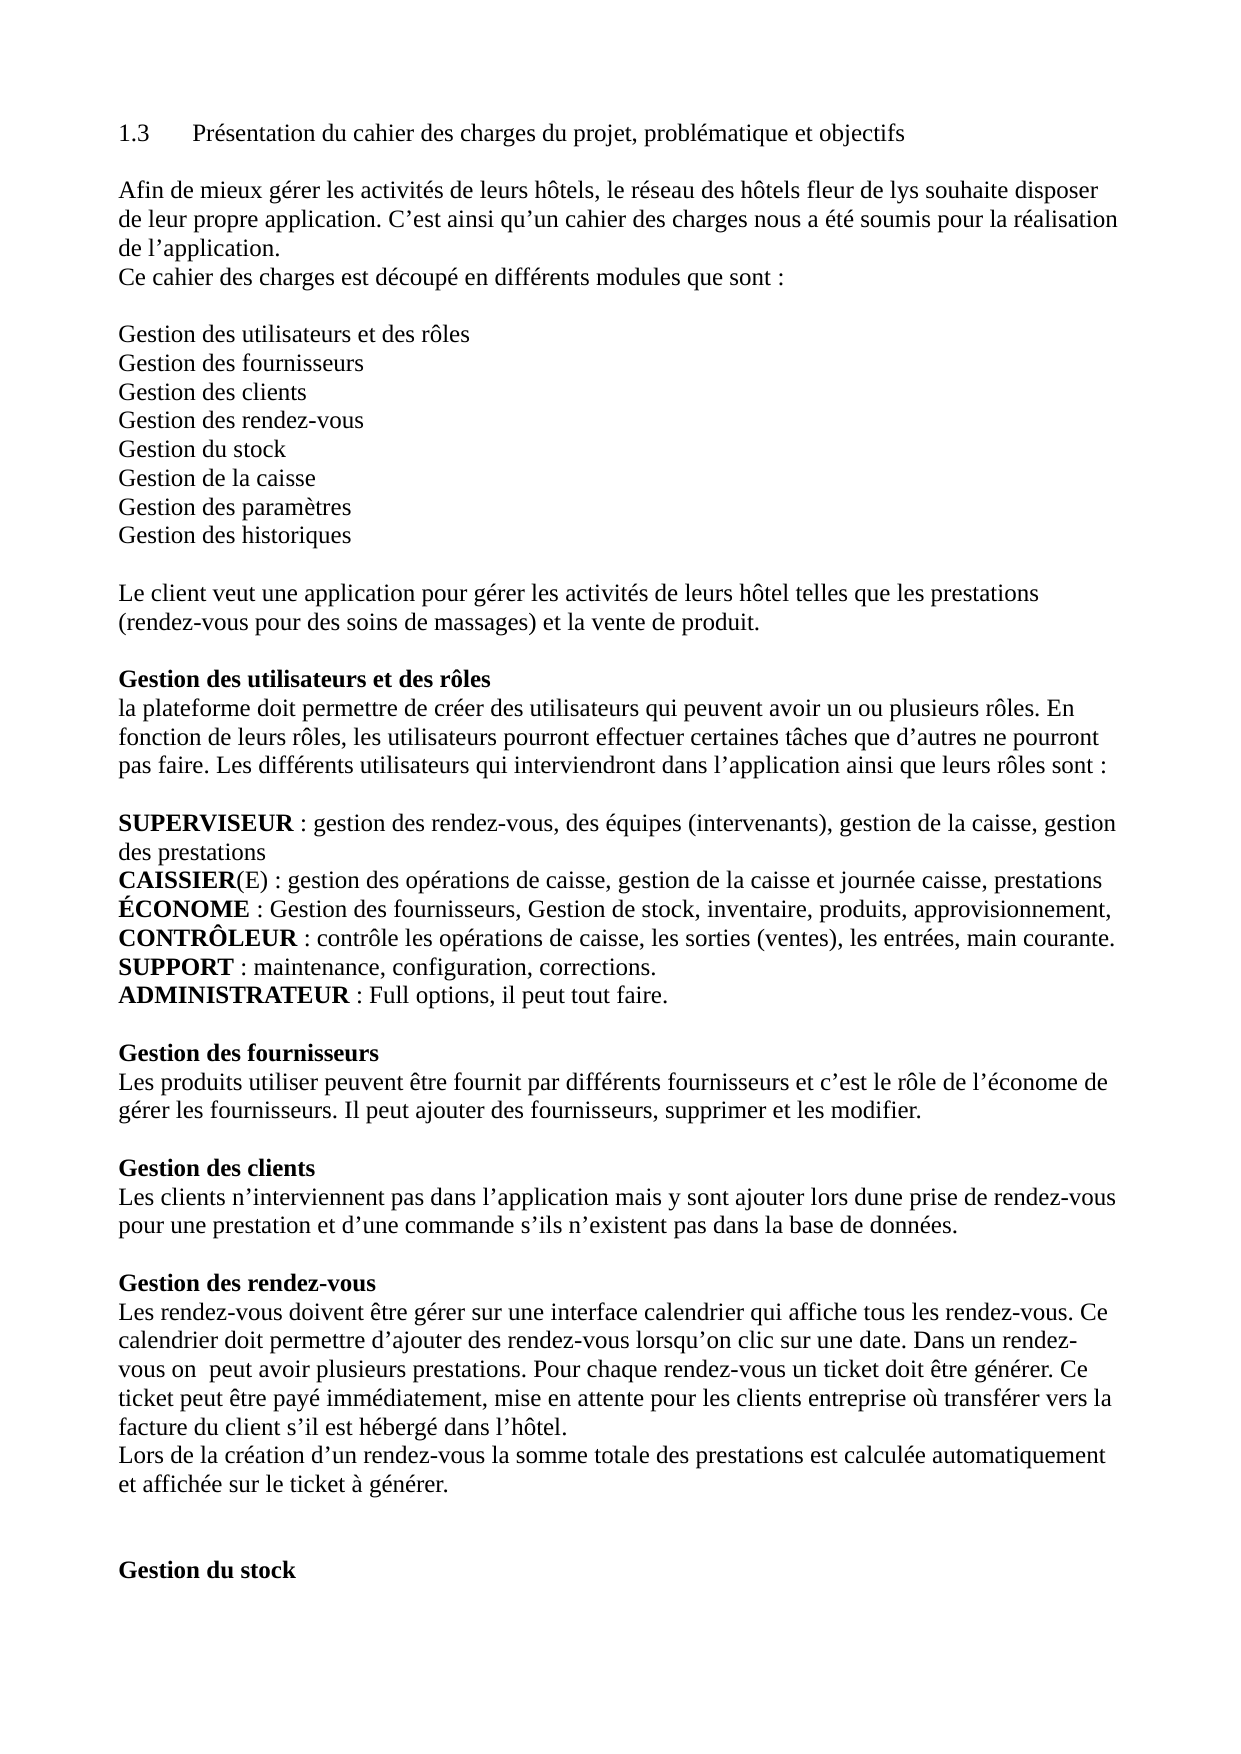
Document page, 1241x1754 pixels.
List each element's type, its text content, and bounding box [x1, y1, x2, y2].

text Gestion des fournisseurs [118, 348, 1122, 377]
text la plateforme doit permettre de créer des utilisateurs qui peuvent avoir un ou plusieurs rôles. En fonction de leurs rôles, les utilisateurs pourront effectuer certaines tâches que d’autres ne pourront pas faire. Les différents utilisateurs qui interviendront dans l’application ainsi que leurs rôles sont : [118, 693, 1122, 779]
text SUPERVISEUR : gestion des rendez-vous, des équipes (intervenants), gestion de la caisse, gestion des prestations [118, 808, 1122, 866]
text Ce cahier des charges est découpé en différents modules que sont : [118, 262, 1122, 291]
text Gestion des paramètres [118, 492, 1122, 521]
text Les rendez-vous doivent être gérer sur une interface calendrier qui affiche tous les rendez-vous. Ce calendrier doit permettre d’ajouter des rendez-vous lorsqu’on clic sur une date. Dans un rendez-vous on peut avoir plusieurs prestations. Pour chaque rendez-vous un ticket doit être générer. Ce ticket peut être payé immédiatement, mise en attente pour les clients entreprise où transférer vers la facture du client s’il est hébergé dans l’hôtel. [118, 1297, 1122, 1441]
text Les clients n’interviennent pas dans l’application mais y sont ajouter lors dune prise de rendez-vous pour une prestation et d’une commande s’ils n’existent pas dans la base de données. [118, 1182, 1122, 1239]
text Gestion des rendez-vous [118, 406, 1122, 434]
text Gestion des utilisateurs et des rôles [118, 664, 1122, 693]
text Gestion des fournisseurs [118, 1038, 1122, 1067]
text Gestion des utilisateurs et des rôles [118, 319, 1122, 348]
text Gestion des clients [118, 377, 1122, 406]
text SUPPORT : maintenance, configuration, corrections. [118, 952, 1122, 981]
text Gestion des rendez-vous [118, 1268, 1122, 1297]
text ADMINISTRATEUR : Full options, il peut tout faire. [118, 981, 1122, 1009]
text CAISSIER(E) : gestion des opérations de caisse, gestion de la caisse et journée caisse, prestations [118, 866, 1122, 894]
text Gestion des clients [118, 1153, 1122, 1182]
text Lors de la création d’un rendez-vous la somme totale des prestations est calculée automatiquement et affichée sur le ticket à générer. [118, 1441, 1122, 1498]
text CONTRÔLEUR : contrôle les opérations de caisse, les sorties (ventes), les entrées, main courante. [118, 923, 1122, 952]
text Gestion du stock [118, 1556, 1122, 1584]
text Gestion du stock [118, 434, 1122, 463]
text Les produits utiliser peuvent être fournit par différents fournisseurs et c’est le rôle de l’économe de gérer les fournisseurs. Il peut ajouter des fournisseurs, supprimer et les modifier. [118, 1067, 1122, 1124]
text Le client veut une application pour gérer les activités de leurs hôtel telles que les prestations (rendez-vous pour des soins de massages) et la vente de produit. [118, 578, 1122, 636]
text Gestion des historiques [118, 521, 1122, 549]
text 1.3 Présentation du cahier des charges du projet, problématique et objectifs [118, 118, 1122, 147]
text ÉCONOME : Gestion des fournisseurs, Gestion de stock, inventaire, produits, approvisionnement, [118, 894, 1122, 923]
text Afin de mieux gérer les activités de leurs hôtels, le réseau des hôtels fleur de lys souhaite disposer de leur propre application. C’est ainsi qu’un cahier des charges nous a été soumis pour la réalisation de l’application. [118, 176, 1122, 262]
text Gestion de la caisse [118, 463, 1122, 492]
